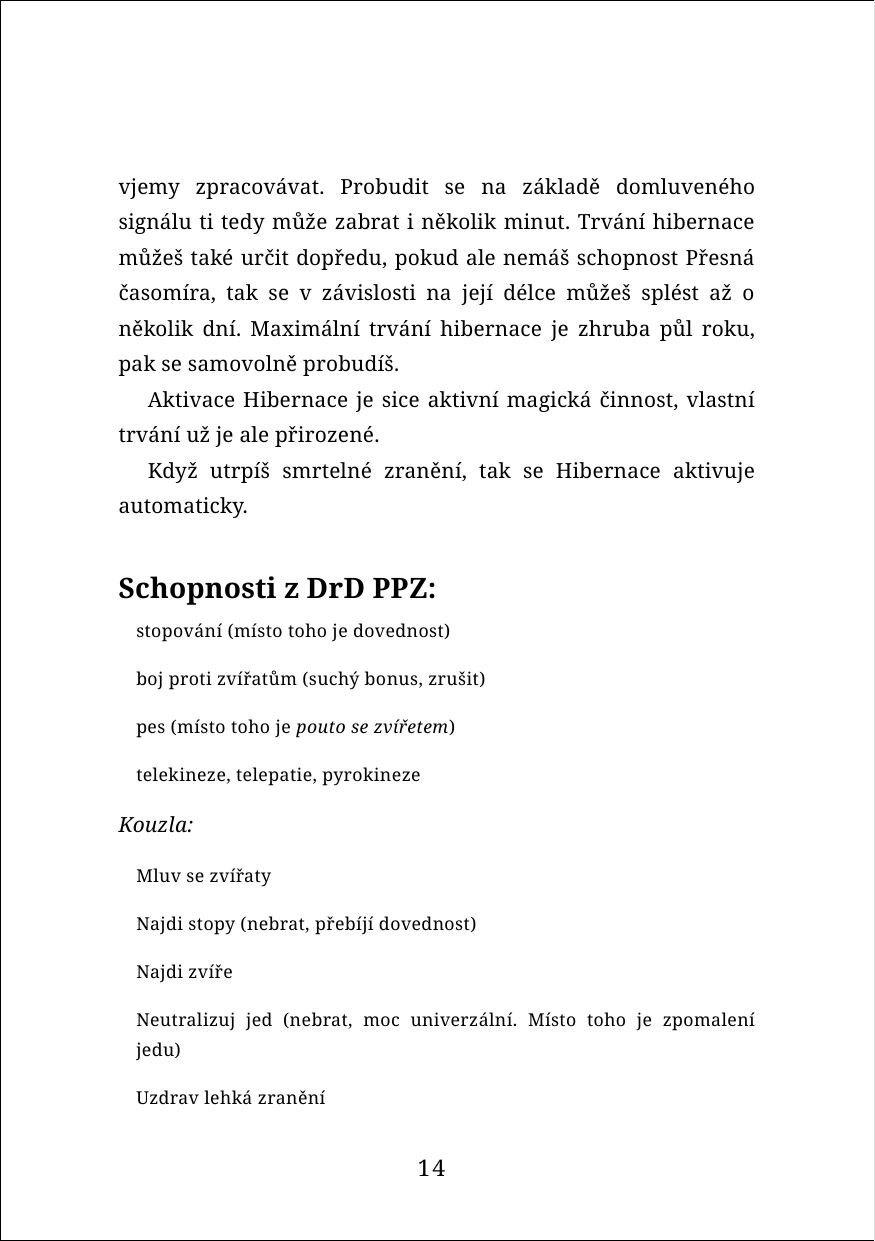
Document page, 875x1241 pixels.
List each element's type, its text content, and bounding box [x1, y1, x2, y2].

text Kouzla: [118, 810, 756, 838]
text vjemy zpracovávat. Probudit se na základě domluveného signálu ti tedy může zabrat i několik minut. Trvání hibernace můžeš také určit dopředu, pokud ale nemáš schopnost Přesná časomíra, tak se v závislosti na její délce můžeš splést až o několik dní. Maximální trvání hibernace je zhruba půl roku, pak se samovolně probudíš. Aktivace Hibernace je sice aktivní magická činnost, vlastní trvání už je ale přirozené. Když utrpíš smrtelné zranění, tak se Hibernace aktivuje automaticky. [118, 172, 756, 520]
text Mluv se zvířaty [136, 863, 756, 887]
text boj proti zvířatům (suchý bonus, zrušit) [136, 666, 756, 691]
subtitle Schopnosti z DrD PPZ: [118, 568, 756, 607]
text Najdi stopy (nebrat, přebíjí dovednost) [136, 911, 756, 935]
text Najdi zvíře [136, 959, 756, 983]
text Neutralizuj jed (nebrat, moc univerzální. Místo toho je zpomalení jedu) [136, 1007, 756, 1061]
text pes (místo toho je pouto se zvířetem) [136, 714, 756, 738]
text telekineze, telepatie, pyrokineze [136, 762, 756, 786]
text Uzdrav lehká zranění [136, 1085, 756, 1109]
text stopování (místo toho je dovednost) [136, 618, 756, 643]
